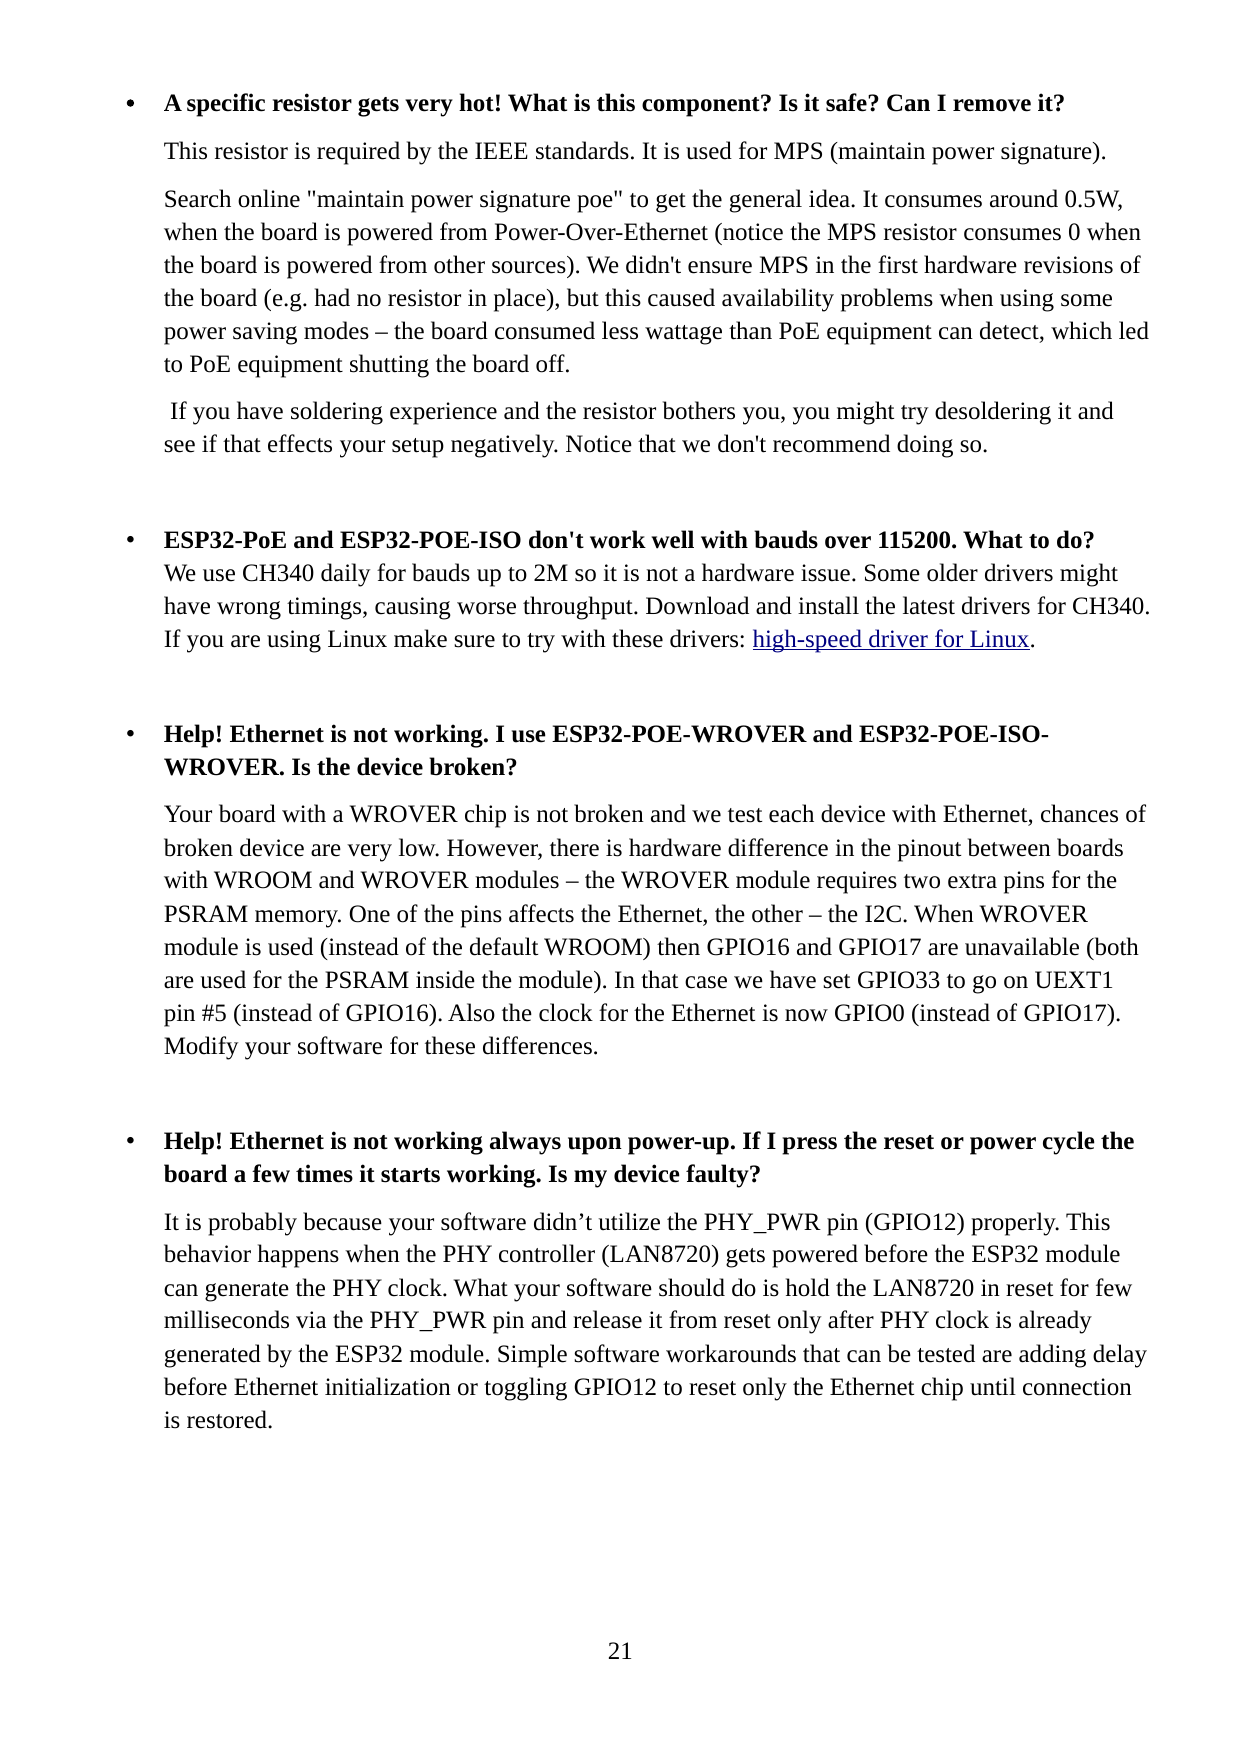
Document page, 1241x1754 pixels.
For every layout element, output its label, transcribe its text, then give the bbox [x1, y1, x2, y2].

list It is probably because your software didn’t utilize the PHY_PWR pin (GPIO12) properly. This behavior happens when the PHY controller (LAN8720) gets powered before the ESP32 module can generate the PHY clock. What your software should do is hold the LAN8720 in reset for few milliseconds via the PHY_PWR pin and release it from reset only after PHY clock is already generated by the ESP32 module. Simple software workarounds that can be tested are adding delay before Ethernet initialization or toggling GPIO12 to reset only the Ethernet chip until connection is restored. [126, 1207, 1152, 1433]
list ESP32-PoE and ESP32-POE-ISO don't work well with bauds over 115200. What to do? We use CH340 daily for bauds up to 2M so it is not a hardware issue. Some older drivers might have wrong timings, causing worse throughput. Download and install the latest drivers for CH340. If you are using Linux make sure to try with these drivers: high-speed driver for Linux. [126, 525, 1152, 652]
list Search online "maintain power signature poe" to get the general idea. It consumes around 0.5W, when the board is powered from Power-Over-Ethernet (notice the MPS resistor consumes 0 when the board is powered from other sources). We didn't ensure MPS in the first hardware revisions of the board (e.g. had no resistor in place), but this caused availability problems when using some power saving modes – the board consumed less wattage than PoE equipment can detect, which led to PoE equipment shutting the board off. [126, 184, 1152, 378]
list Your board with a WROVER chip is not broken and we test each device with Ethernet, chances of broken device are very low. However, there is hardware difference in the pinout between boards with WROOM and WROVER modules – the WROVER module requires two extra pins for the PSRAM memory. One of the pins affects the Ethernet, the other – the I2C. When WROVER module is used (instead of the default WROOM) then GPIO16 and GPIO17 are unavailable (both are used for the PSRAM inside the module). In that case we have set GPIO33 to go on UEXT1 pin #5 (instead of GPIO16). Also the clock for the Ethernet is now GPIO0 (instead of GPIO17). Modify your software for these differences. [126, 799, 1152, 1059]
list Help! Ethernet is not working always upon power-up. If I press the reset or power cycle the board a few times it starts working. Is my device faulty? [126, 1126, 1152, 1188]
list If you have soldering experience and the resistor bothers you, you might try desoldering it and see if that effects your setup negatively. Notice that we don't recommend doing so. [126, 396, 1152, 458]
list Help! Ethernet is not working. I use ESP32-POE-WROVER and ESP32-POE-ISO-WROVER. Is the device broken? [126, 719, 1152, 781]
list This resistor is required by the IEEE standards. It is used for MPS (maintain power signature). [126, 136, 1152, 165]
list A specific resistor gets very hot! What is this component? Is it safe? Can I remove it? [126, 88, 1152, 117]
